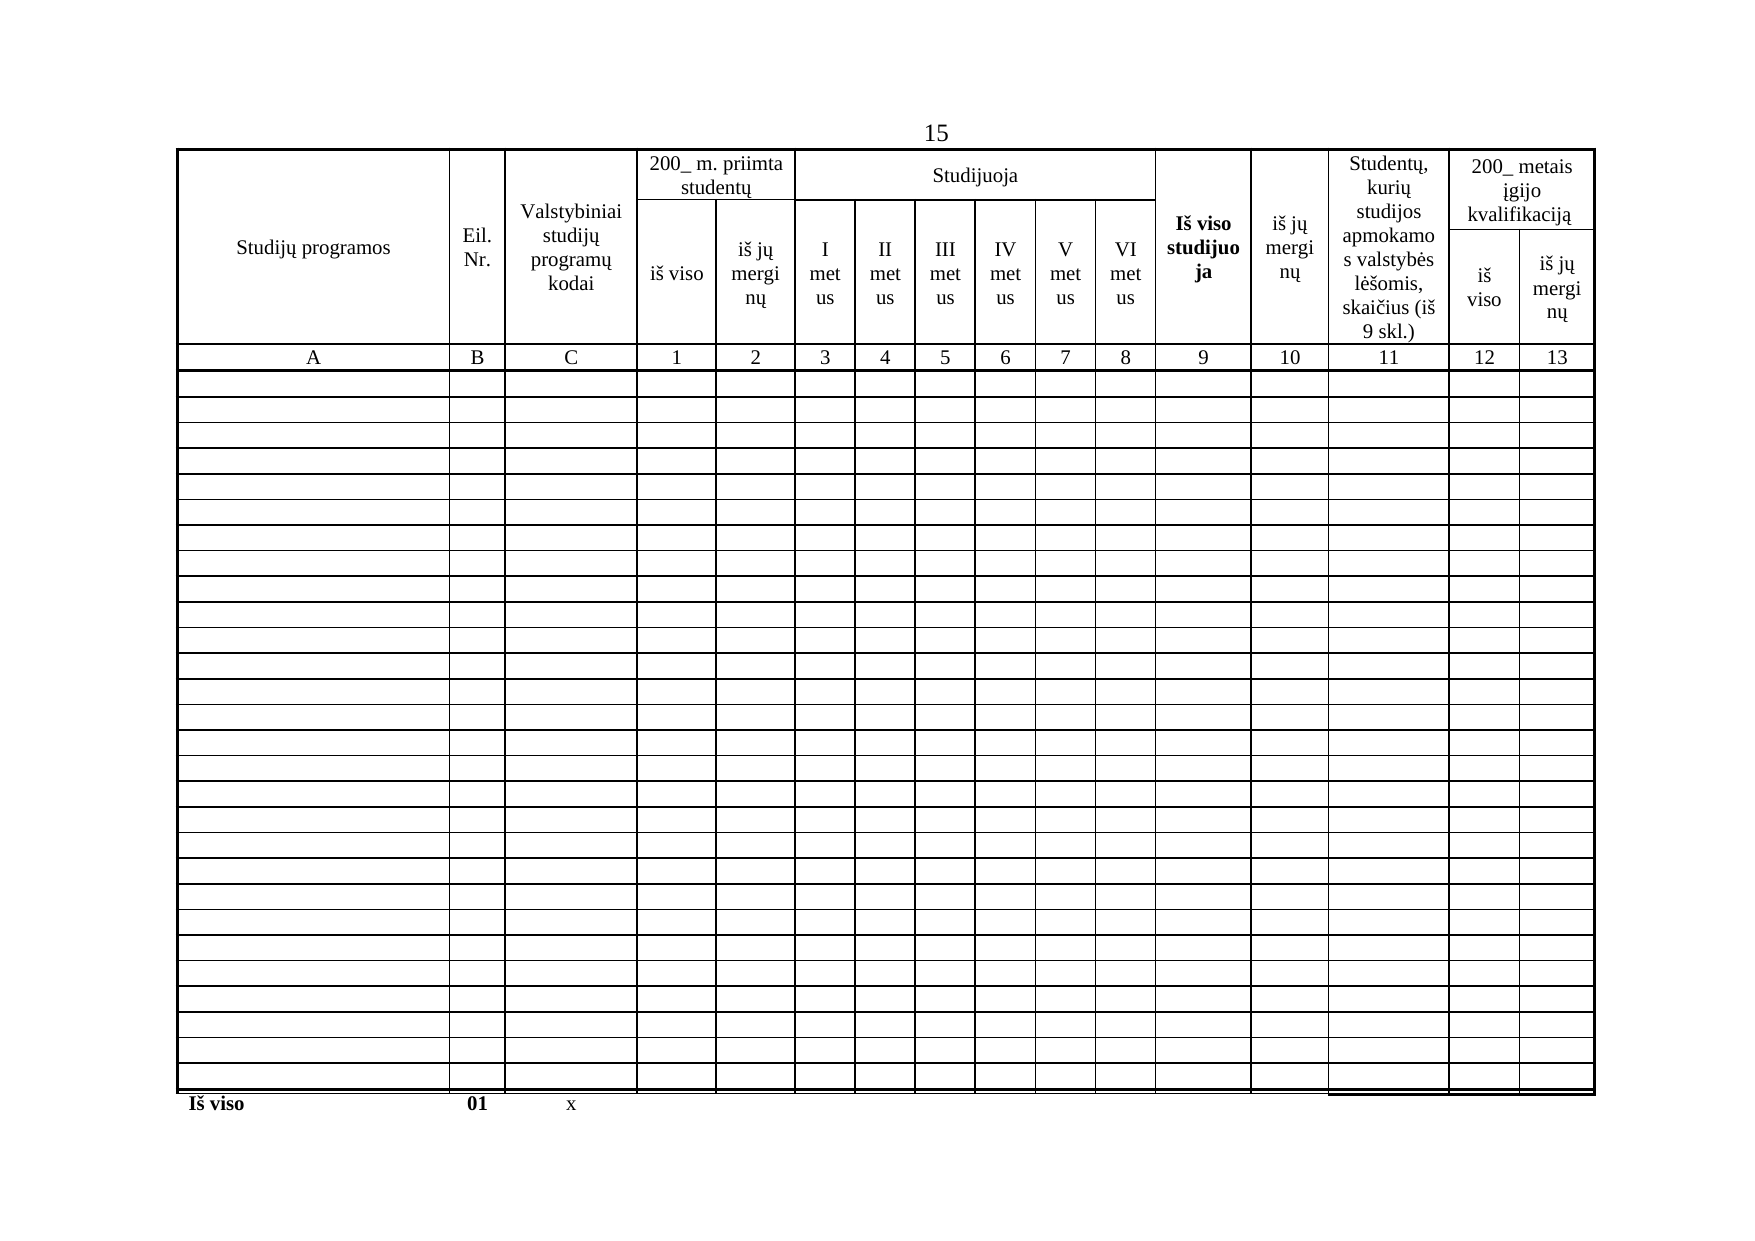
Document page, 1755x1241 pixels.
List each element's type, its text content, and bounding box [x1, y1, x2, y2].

table_cell [638, 628, 715, 652]
table_cell I metus [796, 201, 854, 343]
table_cell [976, 731, 1035, 755]
table_cell [1096, 577, 1155, 601]
table_cell [717, 475, 794, 498]
table_cell [450, 1038, 504, 1062]
table_cell [796, 859, 854, 883]
table_cell [638, 526, 715, 550]
table_cell [916, 987, 974, 1011]
table_cell III metus [916, 201, 974, 343]
table_cell [1156, 859, 1250, 883]
table_cell [1096, 372, 1155, 396]
table_cell [1252, 423, 1328, 447]
table_cell [179, 859, 449, 883]
table_cell [1329, 731, 1448, 755]
table_cell [1329, 500, 1448, 524]
table_cell [976, 987, 1035, 1011]
table_cell [1329, 603, 1448, 627]
table_cell [1329, 398, 1448, 422]
table_cell [1252, 731, 1328, 755]
table_cell [1450, 526, 1519, 550]
table_cell [1036, 603, 1095, 627]
table_cell [450, 372, 504, 396]
table_cell [1156, 654, 1250, 678]
table_cell [450, 680, 504, 703]
table_cell [179, 1064, 449, 1088]
table_cell [1520, 577, 1593, 601]
table_cell [1036, 782, 1095, 806]
table_cell [506, 500, 636, 524]
table_cell [1252, 987, 1328, 1011]
table_cell [1520, 1064, 1593, 1088]
table_cell [506, 910, 636, 934]
table_cell [1252, 756, 1328, 780]
table_cell 9 [1156, 345, 1250, 369]
table_cell [1329, 859, 1448, 883]
table_cell [1450, 423, 1519, 447]
table_cell [506, 885, 636, 908]
table_cell [1156, 1038, 1250, 1062]
table_cell [506, 782, 636, 806]
table_cell [1520, 526, 1593, 550]
table_cell [1156, 833, 1250, 857]
table_cell [450, 705, 504, 729]
table_cell [179, 808, 449, 832]
table_cell [638, 808, 715, 832]
table_cell 12 [1450, 345, 1519, 369]
table_cell [1252, 372, 1328, 396]
table_cell [179, 475, 449, 498]
table_cell [506, 936, 636, 960]
table_cell [976, 577, 1035, 601]
table_cell [717, 885, 794, 908]
table_cell [1329, 782, 1448, 806]
table_cell [796, 603, 854, 627]
table_cell [1096, 731, 1155, 755]
table_cell [179, 782, 449, 806]
table_cell [1329, 910, 1448, 934]
table_cell [856, 961, 914, 985]
table_cell [856, 910, 914, 934]
table_cell [976, 705, 1035, 729]
table_cell [916, 654, 974, 678]
table_cell [1252, 885, 1328, 908]
table_cell [638, 987, 715, 1011]
table_cell [1096, 833, 1155, 857]
table_cell [1450, 603, 1519, 627]
table_cell [1520, 1013, 1593, 1037]
table_cell [638, 654, 715, 678]
table_cell [916, 449, 974, 473]
table_cell [179, 910, 449, 934]
table_cell [506, 1064, 636, 1088]
table_cell [638, 756, 715, 780]
table_cell [450, 987, 504, 1011]
table_cell [638, 910, 715, 934]
table_cell [638, 680, 715, 703]
table_cell [796, 526, 854, 550]
table_cell [450, 551, 504, 575]
table_cell [976, 372, 1035, 396]
table_cell [976, 680, 1035, 703]
table_cell [506, 680, 636, 703]
table_cell [1329, 423, 1448, 447]
table_cell [506, 423, 636, 447]
table_cell [796, 680, 854, 703]
table_cell [179, 756, 449, 780]
table_cell [1156, 603, 1250, 627]
table_cell [976, 782, 1035, 806]
table_cell [506, 756, 636, 780]
table_cell [1329, 1013, 1448, 1037]
table_cell [717, 654, 794, 678]
table_cell [1252, 705, 1328, 729]
table_cell 7 [1036, 345, 1095, 369]
table_cell iš viso [1450, 230, 1519, 343]
table_cell [916, 1064, 974, 1088]
table_cell [856, 1064, 914, 1088]
table_cell [1036, 398, 1095, 422]
table_cell [1329, 372, 1448, 396]
table_cell [916, 628, 974, 652]
table_cell [450, 628, 504, 652]
table_cell [1096, 910, 1155, 934]
table_cell [1520, 423, 1593, 447]
table_cell [916, 551, 974, 575]
table_cell [1252, 936, 1328, 960]
table_cell [1156, 475, 1250, 498]
table_cell [856, 1013, 914, 1037]
table_cell [1520, 551, 1593, 575]
table_cell [796, 705, 854, 729]
table_cell [856, 833, 914, 857]
table_cell [1450, 705, 1519, 729]
table_cell [1036, 449, 1095, 473]
table_cell [1450, 654, 1519, 678]
table_cell [506, 603, 636, 627]
table_cell [638, 551, 715, 575]
table_cell [1036, 705, 1095, 729]
table_cell [506, 1013, 636, 1037]
table_cell [856, 423, 914, 447]
table_cell [506, 833, 636, 857]
table_cell [1156, 885, 1250, 908]
table_cell [1252, 910, 1328, 934]
table_cell [1096, 961, 1155, 985]
table_cell [1096, 987, 1155, 1011]
table_cell iš jų merginų [1520, 230, 1593, 343]
table_cell [1096, 551, 1155, 575]
table_cell [976, 603, 1035, 627]
table_cell [1450, 859, 1519, 883]
table_cell [179, 398, 449, 422]
table_cell [1520, 910, 1593, 934]
table_cell [450, 731, 504, 755]
table_cell [1450, 910, 1519, 934]
table_cell [796, 628, 854, 652]
table_cell [1036, 475, 1095, 498]
table_cell [1329, 475, 1448, 498]
table_cell [1520, 705, 1593, 729]
table_cell [1096, 680, 1155, 703]
table_cell [856, 1038, 914, 1062]
table_cell [1520, 449, 1593, 473]
table_cell [638, 449, 715, 473]
table_cell [1096, 526, 1155, 550]
table_cell [976, 756, 1035, 780]
table_cell [1252, 961, 1328, 985]
table_cell [796, 833, 854, 857]
table_cell [1156, 680, 1250, 703]
table_cell [450, 526, 504, 550]
table_cell [1450, 808, 1519, 832]
table_cell II metus [856, 201, 914, 343]
table_cell B [450, 345, 504, 369]
table_cell [450, 961, 504, 985]
table_cell [1096, 475, 1155, 498]
table_cell [1252, 475, 1328, 498]
table_cell [638, 577, 715, 601]
table_cell [856, 372, 914, 396]
table_cell [1036, 1038, 1095, 1062]
table_cell [1450, 628, 1519, 652]
table_cell [717, 731, 794, 755]
table_cell [717, 987, 794, 1011]
table_cell [976, 423, 1035, 447]
table_cell [1520, 833, 1593, 857]
table_header Studijų programos [179, 151, 449, 343]
table_cell [976, 833, 1035, 857]
table_cell [1450, 833, 1519, 857]
table_cell [1096, 808, 1155, 832]
table_cell [796, 885, 854, 908]
table_cell [717, 449, 794, 473]
table_cell [856, 526, 914, 550]
table_cell [717, 705, 794, 729]
table_cell [717, 808, 794, 832]
table_cell iš viso [638, 200, 715, 343]
table_cell [1156, 423, 1250, 447]
table_cell [856, 859, 914, 883]
table_cell [506, 475, 636, 498]
table_cell [1520, 372, 1593, 396]
table_cell [450, 603, 504, 627]
table_cell [1520, 987, 1593, 1011]
table_cell [179, 705, 449, 729]
table_cell [638, 603, 715, 627]
table_cell [916, 936, 974, 960]
table_cell [1096, 449, 1155, 473]
table_cell [796, 782, 854, 806]
table_cell [856, 500, 914, 524]
table_cell [717, 833, 794, 857]
table_cell [856, 936, 914, 960]
table_cell [717, 782, 794, 806]
table_cell [179, 680, 449, 703]
table_cell [1520, 859, 1593, 883]
table_cell [916, 372, 974, 396]
table_cell [450, 500, 504, 524]
table_cell [1156, 500, 1250, 524]
table_cell [1450, 577, 1519, 601]
table_cell [916, 1038, 974, 1062]
table_header Studentų, kurių studijos apmokamos valstybės lėšomis, skaičius (iš 9 skl.) [1329, 151, 1448, 343]
table_cell [717, 628, 794, 652]
table_cell [1036, 551, 1095, 575]
table_cell [1450, 936, 1519, 960]
table_cell [1252, 551, 1328, 575]
table_cell 8 [1096, 345, 1155, 369]
table_cell [179, 833, 449, 857]
table_header 200_ metais įgijo kvalifikaciją [1450, 151, 1593, 228]
table_cell [450, 449, 504, 473]
table_cell [1520, 475, 1593, 498]
table_cell [976, 551, 1035, 575]
table_cell [1329, 680, 1448, 703]
table_cell [1252, 782, 1328, 806]
table_cell [506, 808, 636, 832]
table_cell [1520, 756, 1593, 780]
table_cell [796, 654, 854, 678]
table_cell [179, 936, 449, 960]
table_cell [1156, 551, 1250, 575]
table_cell [638, 1038, 715, 1062]
table_cell [1036, 1013, 1095, 1037]
table_cell [976, 1013, 1035, 1037]
table_cell [1036, 372, 1095, 396]
table_cell [1036, 859, 1095, 883]
table_cell [1036, 756, 1095, 780]
table_cell [1450, 500, 1519, 524]
table_cell [638, 398, 715, 422]
table_cell [1252, 398, 1328, 422]
table_cell [1252, 833, 1328, 857]
table_cell [1096, 936, 1155, 960]
table_cell [916, 808, 974, 832]
table_cell [856, 680, 914, 703]
table_cell 13 [1520, 345, 1593, 369]
table_header Valstybiniai studijų programų kodai [506, 151, 636, 343]
table_cell [796, 577, 854, 601]
table_cell [717, 577, 794, 601]
table_cell [1036, 961, 1095, 985]
table_cell [1252, 449, 1328, 473]
table_cell [796, 1013, 854, 1037]
table_cell 6 [976, 345, 1035, 369]
table_cell [450, 398, 504, 422]
table_cell [638, 1064, 715, 1088]
table_cell [638, 500, 715, 524]
table_cell [717, 526, 794, 550]
table_cell [506, 705, 636, 729]
table_cell [450, 910, 504, 934]
table_cell [916, 1013, 974, 1037]
table_cell [1036, 1064, 1095, 1088]
table_cell [506, 372, 636, 396]
table_cell [1156, 1064, 1250, 1088]
table_cell [717, 372, 794, 396]
table_cell [1252, 577, 1328, 601]
table_cell [1036, 936, 1095, 960]
table_cell [796, 936, 854, 960]
table_cell [976, 526, 1035, 550]
table_cell [717, 603, 794, 627]
table_cell [638, 833, 715, 857]
table_cell [717, 961, 794, 985]
table_cell [1329, 885, 1448, 908]
table_cell [717, 551, 794, 575]
table_cell [1096, 654, 1155, 678]
table_cell [916, 705, 974, 729]
table_cell [1450, 731, 1519, 755]
table_cell [1329, 961, 1448, 985]
table_cell [1329, 1038, 1448, 1062]
table_cell [1096, 423, 1155, 447]
table_cell [1036, 987, 1095, 1011]
table_cell [1252, 1038, 1328, 1062]
table_cell [1450, 961, 1519, 985]
table_cell [638, 705, 715, 729]
table_cell [1036, 526, 1095, 550]
table_cell [856, 449, 914, 473]
table_cell 3 [796, 345, 854, 369]
table_cell [856, 705, 914, 729]
table_cell [1036, 577, 1095, 601]
table_cell [916, 577, 974, 601]
table_cell [916, 680, 974, 703]
table_cell [1036, 731, 1095, 755]
table_cell [856, 628, 914, 652]
table_cell [856, 987, 914, 1011]
table_cell [506, 577, 636, 601]
table_cell [179, 731, 449, 755]
table_cell [976, 961, 1035, 985]
table_cell [1520, 961, 1593, 985]
table_cell [1329, 654, 1448, 678]
table_cell [1156, 526, 1250, 550]
table_cell [796, 987, 854, 1011]
table_cell [1329, 551, 1448, 575]
table_cell [179, 603, 449, 627]
table_cell [856, 551, 914, 575]
table_cell [179, 423, 449, 447]
table_cell [1450, 885, 1519, 908]
table_cell iš jų merginų [717, 200, 794, 343]
table_cell [856, 654, 914, 678]
table_cell [916, 398, 974, 422]
table_cell [1156, 577, 1250, 601]
table_cell [179, 449, 449, 473]
table_cell [1036, 833, 1095, 857]
table_cell [1520, 808, 1593, 832]
table_cell [179, 372, 449, 396]
table_cell [916, 782, 974, 806]
table_cell [856, 398, 914, 422]
table_header Studijuoja [796, 151, 1155, 199]
table_cell [717, 859, 794, 883]
table_cell [856, 731, 914, 755]
table_cell [916, 833, 974, 857]
table_cell [796, 961, 854, 985]
table_cell [976, 910, 1035, 934]
table_cell [1156, 808, 1250, 832]
table_cell [1156, 987, 1250, 1011]
table_cell [856, 756, 914, 780]
table_cell [1156, 936, 1250, 960]
table_cell [976, 936, 1035, 960]
table_cell [179, 1013, 449, 1037]
table_cell [1450, 1064, 1519, 1088]
table_cell [1450, 782, 1519, 806]
table_cell [856, 603, 914, 627]
table_cell [976, 449, 1035, 473]
table_cell [1252, 1064, 1328, 1088]
table_cell [1252, 680, 1328, 703]
table_cell [1036, 628, 1095, 652]
table_header Eil. Nr. [450, 151, 504, 343]
table_cell [179, 500, 449, 524]
table_cell [796, 551, 854, 575]
table_cell [1520, 936, 1593, 960]
table_cell [1520, 782, 1593, 806]
table_cell [796, 500, 854, 524]
table_cell [856, 808, 914, 832]
table_cell [916, 603, 974, 627]
table_cell [179, 885, 449, 908]
table_cell [796, 1038, 854, 1062]
table_cell [1450, 756, 1519, 780]
table_cell IV metus [976, 201, 1035, 343]
table_cell [796, 731, 854, 755]
table_cell [976, 885, 1035, 908]
table_cell [976, 654, 1035, 678]
table_cell [717, 500, 794, 524]
table_cell [179, 654, 449, 678]
table_cell [916, 731, 974, 755]
table_cell [506, 551, 636, 575]
table_cell [1520, 603, 1593, 627]
table_cell [1036, 654, 1095, 678]
table_cell [1036, 500, 1095, 524]
table_header iš jų merginų [1252, 151, 1328, 343]
table_cell [506, 526, 636, 550]
table_cell [916, 526, 974, 550]
table_cell [450, 833, 504, 857]
table_cell [638, 372, 715, 396]
table_cell [1329, 808, 1448, 832]
table_cell [506, 859, 636, 883]
table_cell [717, 936, 794, 960]
table_cell [179, 987, 449, 1011]
table_cell [1520, 1038, 1593, 1062]
table_cell [1450, 680, 1519, 703]
table_cell [717, 910, 794, 934]
table_cell [450, 808, 504, 832]
table_cell [450, 859, 504, 883]
table_cell [1096, 628, 1155, 652]
table_cell [796, 372, 854, 396]
table_cell [1096, 603, 1155, 627]
table_cell [1156, 961, 1250, 985]
table_header Iš viso studijuoja [1156, 151, 1250, 343]
table_cell [638, 1013, 715, 1037]
table_cell [717, 423, 794, 447]
table_cell [506, 628, 636, 652]
table_cell [916, 885, 974, 908]
table_cell V metus [1036, 201, 1095, 343]
table_header 200_ m. priimta studentų [638, 151, 794, 199]
table_cell [1156, 756, 1250, 780]
table_cell [506, 449, 636, 473]
table_cell [1329, 526, 1448, 550]
table_cell VI metus [1096, 201, 1155, 343]
table_cell [717, 680, 794, 703]
table_cell [1450, 475, 1519, 498]
table_cell [976, 808, 1035, 832]
table_cell [1329, 705, 1448, 729]
table_cell [1096, 1064, 1155, 1088]
table_cell [1156, 782, 1250, 806]
table_cell [1450, 1038, 1519, 1062]
table_cell [916, 859, 974, 883]
table_cell [179, 577, 449, 601]
table_cell [1450, 987, 1519, 1011]
table_cell [976, 859, 1035, 883]
table_cell [1036, 423, 1095, 447]
table_cell [506, 398, 636, 422]
table_cell [1329, 628, 1448, 652]
table_cell [1252, 859, 1328, 883]
table_cell [1036, 808, 1095, 832]
table_cell [1252, 500, 1328, 524]
table_cell [856, 782, 914, 806]
table_cell [450, 423, 504, 447]
table_cell [717, 1038, 794, 1062]
table_cell [1450, 1013, 1519, 1037]
table_cell [1520, 398, 1593, 422]
table_cell [976, 500, 1035, 524]
table_cell [1156, 628, 1250, 652]
table_cell C [506, 345, 636, 369]
table_cell [1156, 398, 1250, 422]
table_cell [1329, 449, 1448, 473]
table_cell [1156, 705, 1250, 729]
table_cell [1096, 1038, 1155, 1062]
table_cell [976, 398, 1035, 422]
table_cell [506, 987, 636, 1011]
table_cell [1520, 500, 1593, 524]
table_cell [1096, 1013, 1155, 1037]
table_cell [179, 628, 449, 652]
table_cell [1156, 372, 1250, 396]
table_cell [796, 475, 854, 498]
table_cell [1036, 910, 1095, 934]
table_cell [717, 1013, 794, 1037]
table_cell [1329, 577, 1448, 601]
table_cell [450, 1013, 504, 1037]
table_cell [916, 500, 974, 524]
table_cell [638, 936, 715, 960]
table_cell [796, 449, 854, 473]
table_cell [796, 398, 854, 422]
table_cell [179, 1038, 449, 1062]
table_cell [638, 475, 715, 498]
table_cell [1096, 859, 1155, 883]
table_cell [1096, 782, 1155, 806]
table_cell 10 [1252, 345, 1328, 369]
table_cell [506, 1038, 636, 1062]
table_cell [796, 423, 854, 447]
table_cell [976, 1038, 1035, 1062]
table_cell [916, 475, 974, 498]
table_cell [1036, 680, 1095, 703]
table_cell [1329, 833, 1448, 857]
table_cell [1096, 756, 1155, 780]
table_cell [1156, 731, 1250, 755]
table_cell [796, 910, 854, 934]
table_cell [638, 961, 715, 985]
table_cell [717, 1064, 794, 1088]
table_cell A [179, 345, 449, 369]
table_cell [1450, 449, 1519, 473]
table_cell 1 [638, 345, 715, 369]
table_cell [450, 936, 504, 960]
table_cell [976, 628, 1035, 652]
table_cell [1520, 654, 1593, 678]
table_cell [450, 756, 504, 780]
table_cell [856, 577, 914, 601]
table_cell [916, 756, 974, 780]
table_cell [638, 782, 715, 806]
table_cell [450, 1064, 504, 1088]
table_cell [506, 654, 636, 678]
table_cell [1096, 500, 1155, 524]
table_cell 11 [1329, 345, 1448, 369]
table_cell [1520, 731, 1593, 755]
table_cell 2 [717, 345, 794, 369]
table_cell [1252, 654, 1328, 678]
table_cell [450, 885, 504, 908]
table_cell [450, 782, 504, 806]
table_cell [1252, 603, 1328, 627]
table_cell [1156, 1013, 1250, 1037]
table_cell [1252, 526, 1328, 550]
table_cell [796, 808, 854, 832]
table_cell [638, 885, 715, 908]
table_cell [179, 526, 449, 550]
table_cell [1329, 936, 1448, 960]
table_cell [1450, 398, 1519, 422]
table_cell [1252, 1013, 1328, 1037]
table_cell [1329, 756, 1448, 780]
table_cell [450, 654, 504, 678]
table_cell [976, 475, 1035, 498]
table_cell [1096, 398, 1155, 422]
table_cell [1252, 808, 1328, 832]
table_cell [856, 885, 914, 908]
table_cell [796, 1064, 854, 1088]
table_cell [638, 731, 715, 755]
table_cell 5 [916, 345, 974, 369]
table_cell [638, 423, 715, 447]
table_cell [916, 423, 974, 447]
table_cell [1329, 1064, 1448, 1088]
table_cell [450, 475, 504, 498]
table_cell [916, 910, 974, 934]
table_cell [796, 756, 854, 780]
table_cell [1156, 910, 1250, 934]
table_cell [1156, 449, 1250, 473]
table_cell [1096, 705, 1155, 729]
table_cell [976, 1064, 1035, 1088]
table_cell [1520, 628, 1593, 652]
table_cell [179, 961, 449, 985]
table_cell [1520, 885, 1593, 908]
table_cell [1450, 551, 1519, 575]
table_cell [1096, 885, 1155, 908]
table_cell [1252, 628, 1328, 652]
table_cell [638, 859, 715, 883]
table_cell [450, 577, 504, 601]
table_cell [506, 731, 636, 755]
table_cell [1036, 885, 1095, 908]
table_cell [1329, 987, 1448, 1011]
table_cell [717, 756, 794, 780]
table_cell [1520, 680, 1593, 703]
table_cell [179, 551, 449, 575]
table_cell [1450, 372, 1519, 396]
table_cell [717, 398, 794, 422]
table_cell [506, 961, 636, 985]
table_cell 4 [856, 345, 914, 369]
table_cell [856, 475, 914, 498]
table_cell [916, 961, 974, 985]
